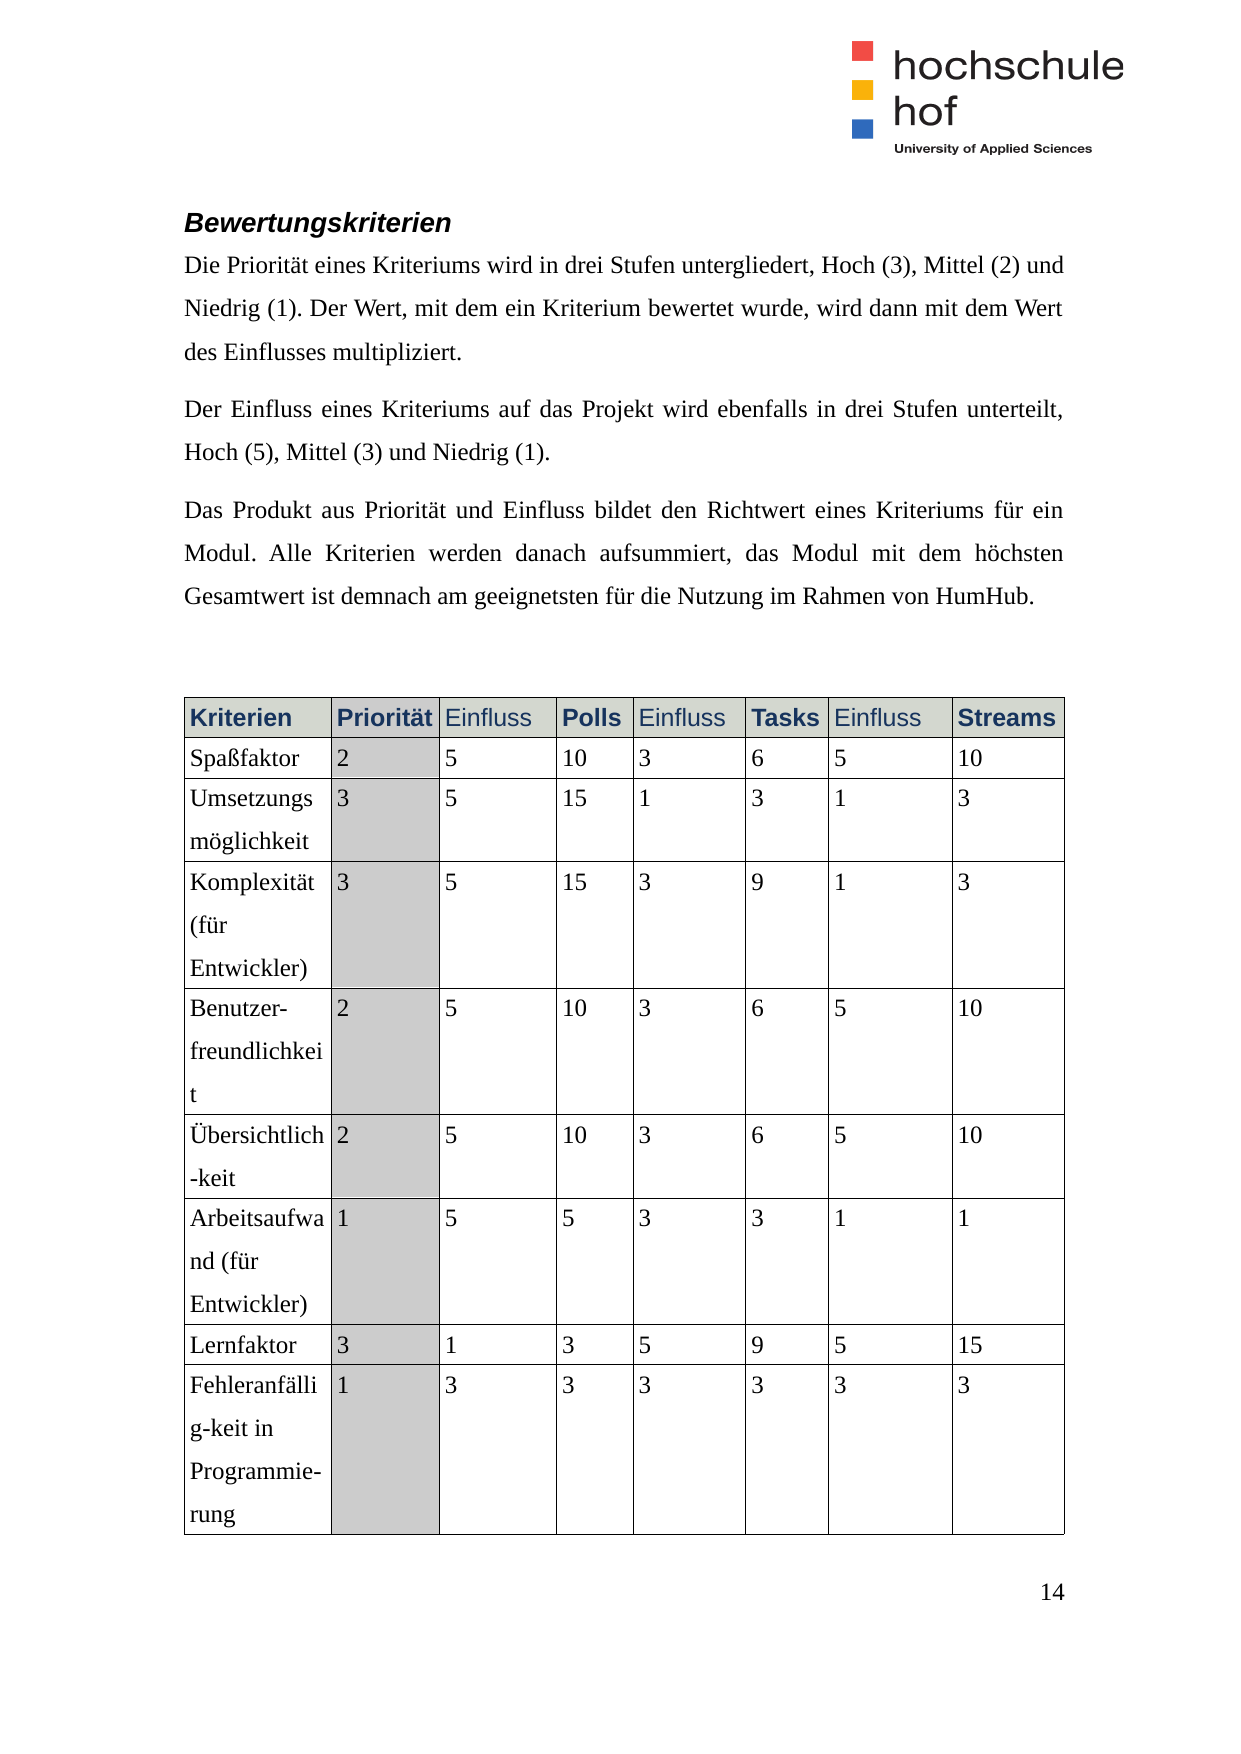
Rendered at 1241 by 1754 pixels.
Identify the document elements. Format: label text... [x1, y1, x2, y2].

table_cell Fehleranfällig-keit in Programmie-rung [185, 1365, 331, 1534]
table_cell 2 [332, 738, 439, 777]
table_cell 10 [557, 1115, 633, 1197]
table_header Tasks [746, 698, 828, 737]
table_cell 3 [829, 1365, 952, 1534]
table_cell 5 [829, 989, 952, 1114]
picture [852, 41, 1124, 155]
text Die Priorität eines Kriteriums wird in drei Stufen untergliedert, Hoch (3), Mittel (2) und Niedrig (1). Der Wert, mit dem ein Kriterium bewertet wurde, wird dann mit dem Wert des Einflusses multipliziert. [184, 250, 1064, 365]
table_cell 1 [332, 1199, 439, 1324]
table_cell 5 [440, 1199, 556, 1324]
table_cell 3 [634, 862, 745, 987]
table_header Polls [557, 698, 633, 737]
table_cell 5 [440, 779, 556, 861]
table_cell 3 [634, 1115, 745, 1197]
table_cell 1 [332, 1365, 439, 1534]
table_cell 5 [440, 862, 556, 987]
table_cell 9 [746, 862, 828, 987]
table_cell 1 [829, 779, 952, 861]
table_cell 5 [440, 1115, 556, 1197]
table_cell 3 [746, 1199, 828, 1324]
table_cell 15 [557, 779, 633, 861]
table_cell 3 [440, 1365, 556, 1534]
table_cell 5 [829, 1115, 952, 1197]
table_cell 10 [557, 738, 633, 777]
table_cell 2 [332, 989, 439, 1114]
table_cell 5 [557, 1199, 633, 1324]
table_cell 10 [557, 989, 633, 1114]
table_cell 2 [332, 1115, 439, 1197]
table_cell 1 [829, 862, 952, 987]
table_cell 15 [953, 1325, 1064, 1364]
table_cell Benutzer-freundlichkeit [185, 989, 331, 1114]
table_cell 3 [634, 738, 745, 777]
table_cell Übersichtlich-keit [185, 1115, 331, 1197]
text Der Einfluss eines Kriteriums auf das Projekt wird ebenfalls in drei Stufen unterteilt, Hoch (5), Mittel (3) und Niedrig (1). [184, 394, 1064, 466]
table_header Kriterien [185, 698, 331, 737]
table_cell 6 [746, 738, 828, 777]
table_cell 3 [634, 989, 745, 1114]
table_header Streams [953, 698, 1064, 737]
table_cell 10 [953, 738, 1064, 777]
table_cell 5 [634, 1325, 745, 1364]
table_cell 3 [953, 779, 1064, 861]
table_cell 1 [953, 1199, 1064, 1324]
table_cell Arbeitsaufwand (für Entwickler) [185, 1199, 331, 1324]
table_cell 3 [332, 779, 439, 861]
table_cell 1 [829, 1199, 952, 1324]
table_cell 1 [634, 779, 745, 861]
table_cell 3 [332, 862, 439, 987]
table_header Einfluss [634, 698, 745, 737]
table_cell 5 [829, 1325, 952, 1364]
table_cell 3 [746, 779, 828, 861]
subtitle Bewertungskriterien [184, 206, 1064, 238]
table_cell 10 [953, 989, 1064, 1114]
table_cell 9 [746, 1325, 828, 1364]
table_cell 5 [829, 738, 952, 777]
table_cell 3 [557, 1325, 633, 1364]
table_cell Umsetzungsmöglichkeit [185, 779, 331, 861]
table_cell 15 [557, 862, 633, 987]
table_cell 3 [746, 1365, 828, 1534]
table_cell 5 [440, 738, 556, 777]
table_cell 3 [953, 862, 1064, 987]
table_cell Spaßfaktor [185, 738, 331, 777]
table_header Priorität [332, 698, 439, 737]
table_header Einfluss [829, 698, 952, 737]
table_cell 10 [953, 1115, 1064, 1197]
table_cell 3 [634, 1199, 745, 1324]
table_cell Lernfaktor [185, 1325, 331, 1364]
table_cell 5 [440, 989, 556, 1114]
table_cell 3 [332, 1325, 439, 1364]
text Das Produkt aus Priorität und Einfluss bildet den Richtwert eines Kriteriums für ein Modul. Alle Kriterien werden danach aufsummiert, das Modul mit dem höchsten Gesamtwert ist demnach am geeignetsten für die Nutzung im Rahmen von HumHub. [184, 495, 1064, 610]
table_cell 6 [746, 989, 828, 1114]
table_cell 3 [953, 1365, 1064, 1534]
table_header Einfluss [440, 698, 556, 737]
table_cell 1 [440, 1325, 556, 1364]
table_cell Komplexität (für Entwickler) [185, 862, 331, 987]
table_cell 6 [746, 1115, 828, 1197]
table_cell 3 [557, 1365, 633, 1534]
table_cell 3 [634, 1365, 745, 1534]
